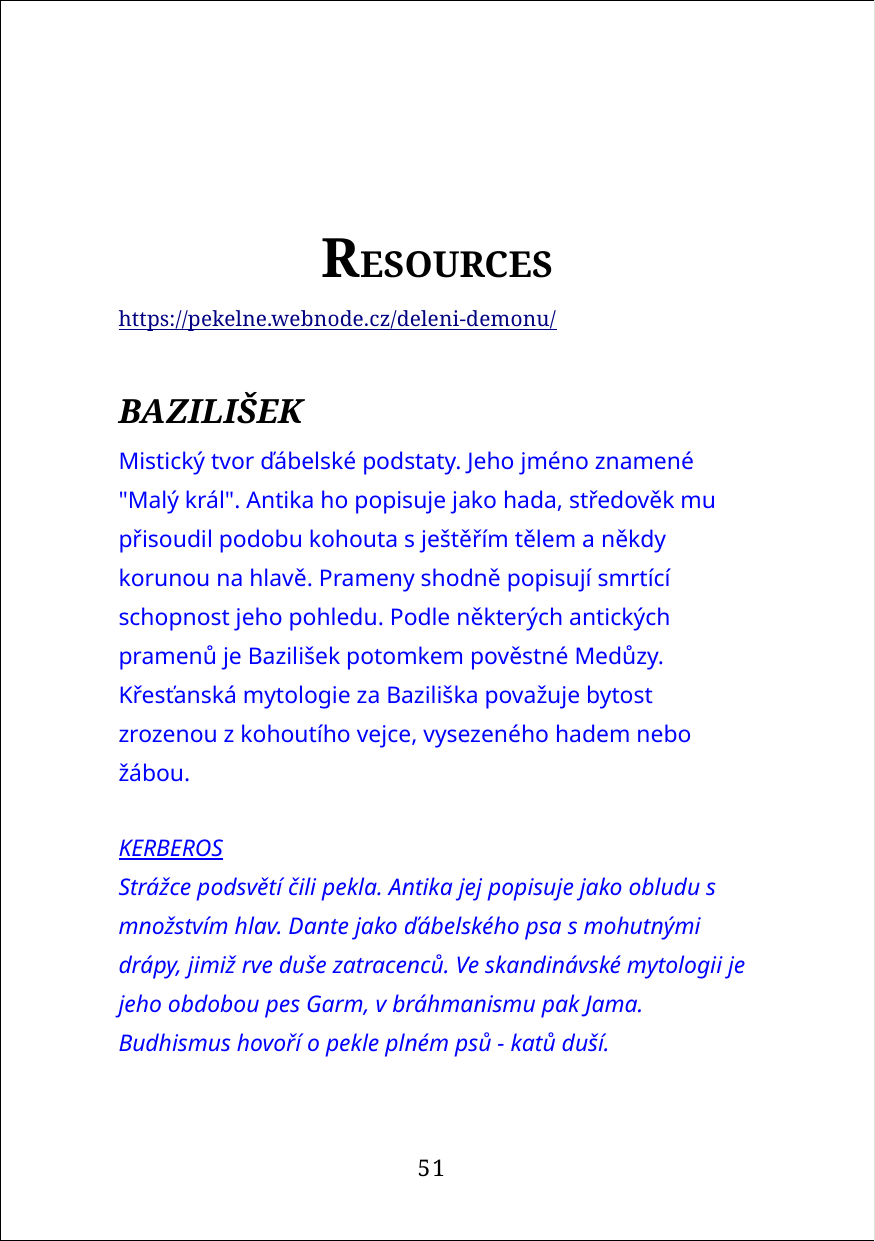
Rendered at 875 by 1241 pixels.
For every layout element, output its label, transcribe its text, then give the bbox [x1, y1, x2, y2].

text Mistický tvor ďábelské podstaty. Jeho jméno znamené "Malý král". Antika ho popisuje jako hada, středověk mu přisoudil podobu kohouta s ještěřím tělem a někdy korunou na hlavě. Prameny shodně popisují smrtící schopnost jeho pohledu. Podle některých antických pramenů je Bazilišek potomkem pověstné Medůzy. Křesťanská mytologie za Baziliška považuje bytost zrozenou z kohoutího vejce, vysezeného hadem nebo žábou. [118, 444, 756, 788]
subtitle BAZILIŠEK [118, 387, 756, 433]
text https://pekelne.webnode.cz/deleni-demonu/ [118, 304, 756, 333]
subtitle Resources [118, 219, 756, 293]
text Strážce podsvětí čili pekla. Antika jej popisuje jako obludu s množstvím hlav. Dante jako ďábelského psa s mohutnými drápy, jimiž rve duše zatracenců. Ve skandinávské mytologii je jeho obdobou pes Garm, v bráhmanismu pak Jama. Budhismus hovoří o pekle plném psů - katů duší. [118, 871, 756, 1058]
text KERBEROS [118, 832, 756, 863]
